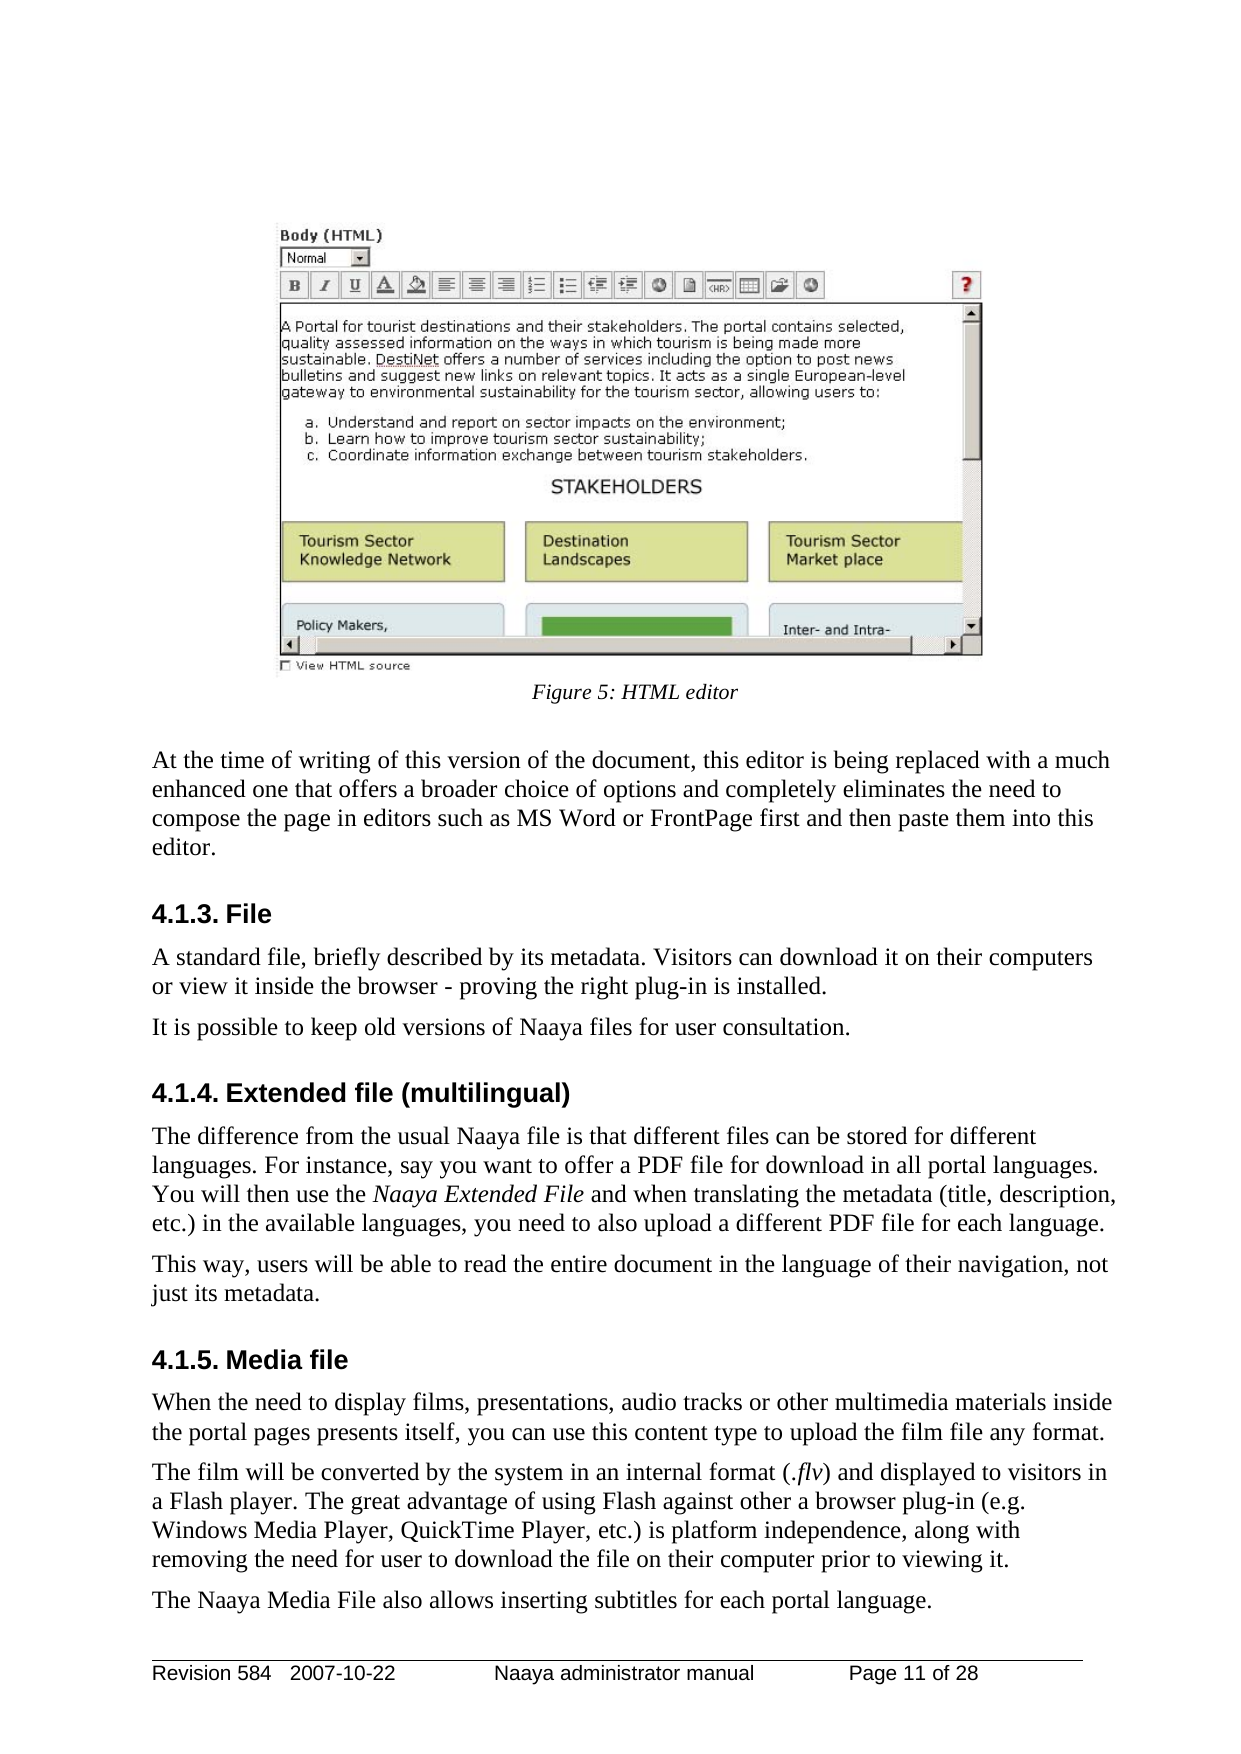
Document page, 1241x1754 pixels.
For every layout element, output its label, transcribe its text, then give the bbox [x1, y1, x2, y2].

subtitle Extended file (multilingual) [152, 1077, 1120, 1108]
text The difference from the usual Naaya file is that different files can be stored for different languages. For instance, say you want to offer a PDF file for download in all portal languages. You will then use the Naaya Extended File and when translating the metadata (title, description, etc.) in the available languages, you need to also upload a different PDF file for each language. [152, 1121, 1120, 1237]
text When the need to display films, presentations, audio tracks or other multimedia materials inside the portal pages presents itself, you can use this content type to upload the film file any format. [152, 1387, 1120, 1445]
text A standard file, briefly described by its metadata. Visitors can download it on their computers or view it inside the browser - proving the right plug-in is installed. [152, 942, 1120, 1000]
text At the time of writing of this version of the document, this editor is being replaced with a much enhanced one that offers a broader choice of options and completely eliminates the need to compose the page in editors such as MS Word or FrontPage first and then paste them into this editor. [152, 745, 1120, 861]
text It is possible to keep old versions of Naaya files for user consultation. [152, 1011, 1120, 1041]
picture [273, 222, 1000, 679]
text The film will be converted by the system in an internal format (.flv) and displayed to visitors in a Flash player. The great advantage of using Flash against other a browser plug-in (e.g. Windows Media Player, QuickTime Player, etc.) is platform independence, along with removing the need for user to download the file on their computer prior to viewing it. [152, 1457, 1120, 1573]
subtitle File [152, 898, 1120, 929]
subtitle Media file [152, 1344, 1120, 1375]
text This way, users will be able to read the entire document in the language of their navigation, not just its metadata. [152, 1249, 1120, 1307]
text The Naaya Media File also allows inserting subtitles for each portal language. [152, 1585, 1120, 1614]
text Figure 5: HTML editor [273, 679, 999, 704]
